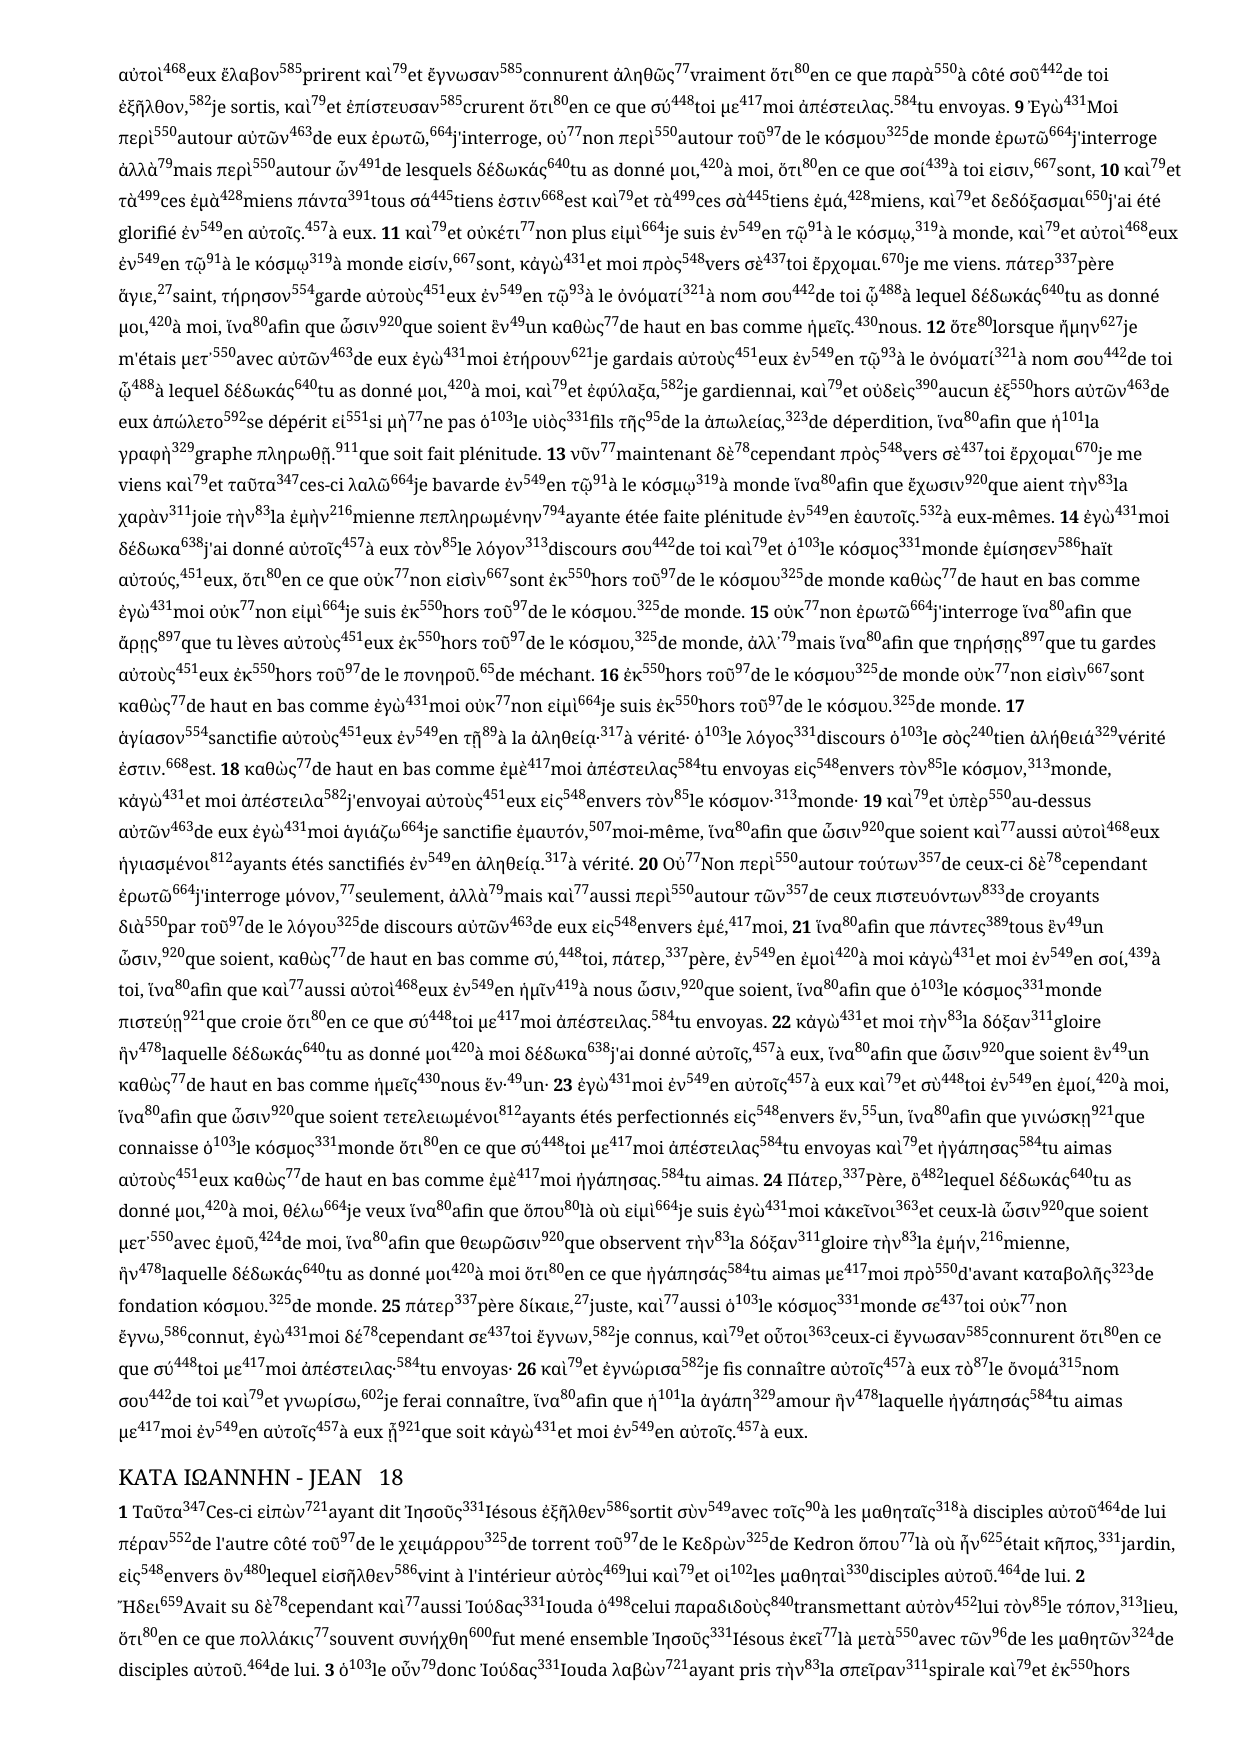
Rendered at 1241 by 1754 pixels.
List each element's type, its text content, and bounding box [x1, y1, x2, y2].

text 1 Ταῦτα347Ces-ci ἐλάλησεν586bavarda Ἰησοῦς331Iésous καὶ79et ἐπάρας721ayant surélevé τοὺς84les ὀφθαλμοὺς312yeux αὐτοῦ464de lui εἰς548envers τὸν85le οὐρανὸν313ciel εἶπεν·586dit· πάτερ,337père, ἐλήλυθεν642a venu ἡ101la ὥρα·329heure· δόξασόν554glorifie σου442de toi τὸν85le υἱόν,313fils, ἵνα80afin que ὁ103le υἱὸς331fils δοξάσῃ899que glorifie σέ,437toi, 2 καθὼς77de haut en bas comme ἔδωκας584tu donnas αὐτῷ458à lui ἐξουσίαν311autorité πάσης279de toute σαρκός,323de chair, ἵνα80afin que πᾶν375tout ὃ482lequel δέδωκας640tu as donné αὐτῷ458à lui δώσῃ899que donne αὐτοῖς457à eux ζωὴν311vie αἰώνιον.2éternelle. 3 αὕτη362celle-ci δέ78cependant ἐστιν668est ἡ101la αἰώνιος20éternelle ζωὴ329vie ἵνα77afin que γινώσκωσιν920que connaissent σὲ437toi τὸν85le μόνον115seul ἀληθινὸν4véritable θεὸν313Dieu καὶ79et ὃν480lequel ἀπέστειλας584tu envoyas Ἰησοῦν313Iésous Χριστόν.313Christ. 4 ἐγώ431moi σε437toi ἐδόξασα582je glorifiai ἐπὶ550sur τῆς95de la γῆς323de terre τὸ87le ἔργον315travail τελειώσας721ayant perfectionné ὃ482lequel δέδωκάς640tu as donné μοι420à moi ἵνα77afin que ποιήσω·895que je fasse· 5 καὶ79et νῦν77maintenant δόξασόν554glorifie με417moi σύ,448toi, πάτερ,337père, παρὰ549à côté σεαυτῷ520à toi-même τῇ89à la δόξῃ317à gloire ᾗ484à laquelle εἶχον621j'avais πρὸ550d'avant τοῦ360de ce τὸν85le κόσμον313monde εἶναι689être παρὰ549à côté σοί.439à toi. 6 Ἐφανέρωσά582Je rendis visible σου442de toi τὸ87le ὄνομα315nom τοῖς90à les ἀνθρώποις318à êtres humains οὓς479lesquels ἔδωκάς584tu donnas μοι420à moi ἐκ550hors τοῦ97de le κόσμου.325de monde. σοὶ439à toi ἦσαν624étaient κἀμοὶ420à et moi αὐτοὺς451eux ἔδωκας584tu donnas καὶ79et τὸν85le λόγον313discours σου442de toi τετήρηκαν.641ont gardé. 7 νῦν77maintenant ἔγνωκαν641ont connu ὅτι80en ce que πάντα391tous ὅσα481autant lesquels δέδωκάς640tu as donné μοι420à moi παρὰ550à côté σοῦ442de toi εἰσιν·667sont· 8 ὅτι80en ce que τὰ86les ῥήματα314oraux ἃ481lesquels ἔδωκάς584tu donnas μοι420à moi δέδωκα638j'ai donné αὐτοῖς,457à eux, καὶ79et αὐτοὶ468eux ἔλαβον585prirent καὶ79et ἔγνωσαν585connurent ἀληθῶς77vraiment ὅτι80en ce que παρὰ550à côté σοῦ442de toi ἐξῆλθον,582je sortis, καὶ79et ἐπίστευσαν585crurent ὅτι80en ce que σύ448toi με417moi ἀπέστειλας.584tu envoyas. 9 Ἐγὼ431Moi περὶ550autour αὐτῶν463de eux ἐρωτῶ,664j'interroge, οὐ77non περὶ550autour τοῦ97de le κόσμου325de monde ἐρωτῶ664j'interroge ἀλλὰ79mais περὶ550autour ὧν491de lesquels δέδωκάς640tu as donné μοι,420à moi, ὅτι80en ce que σοί439à toi εἰσιν,667sont, 10 καὶ79et τὰ499ces ἐμὰ428miens πάντα391tous σά445tiens ἐστιν668est καὶ79et τὰ499ces σὰ445tiens ἐμά,428miens, καὶ79et δεδόξασμαι650j'ai été glorifié ἐν549en αὐτοῖς.457à eux. 11 καὶ79et οὐκέτι77non plus εἰμὶ664je suis ἐν549en τῷ91à le κόσμῳ,319à monde, καὶ79et αὐτοὶ468eux ἐν549en τῷ91à le κόσμῳ319à monde εἰσίν,667sont, κἀγὼ431et moi πρὸς548vers σὲ437toi ἔρχομαι.670je me viens. πάτερ337père ἅγιε,27saint, τήρησον554garde αὐτοὺς451eux ἐν549en τῷ93à le ὀνόματί321à nom σου442de toi ᾧ488à lequel δέδωκάς640tu as donné μοι,420à moi, ἵνα80afin que ὦσιν920que soient ἓν49un καθὼς77de haut en bas comme ἡμεῖς.430nous. 12 ὅτε80lorsque ἤμην627je m'étais μετ᾽550avec αὐτῶν463de eux ἐγὼ431moi ἐτήρουν621je gardais αὐτοὺς451eux ἐν549en τῷ93à le ὀνόματί321à nom σου442de toi ᾧ488à lequel δέδωκάς640tu as donné μοι,420à moi, καὶ79et ἐφύλαξα,582je gardiennai, καὶ79et οὐδεὶς390aucun ἐξ550hors αὐτῶν463de eux ἀπώλετο592se dépérit εἰ551si μὴ77ne pas ὁ103le υἱὸς331fils τῆς95de la ἀπωλείας,323de déperdition, ἵνα80afin que ἡ101la γραφὴ329graphe πληρωθῇ.911que soit fait plénitude. 13 νῦν77maintenant δὲ78cependant πρὸς548vers σὲ437toi ἔρχομαι670je me viens καὶ79et ταῦτα347ces-ci λαλῶ664je bavarde ἐν549en τῷ91à le κόσμῳ319à monde ἵνα80afin que ἔχωσιν920que aient τὴν83la χαρὰν311joie τὴν83la ἐμὴν216mienne πεπληρωμένην794ayante étée faite plénitude ἐν549en ἑαυτοῖς.532à eux-mêmes. 14 ἐγὼ431moi δέδωκα638j'ai donné αὐτοῖς457à eux τὸν85le λόγον313discours σου442de toi καὶ79et ὁ103le κόσμος331monde ἐμίσησεν586haït αὐτούς,451eux, ὅτι80en ce que οὐκ77non εἰσὶν667sont ἐκ550hors τοῦ97de le κόσμου325de monde καθὼς77de haut en bas comme ἐγὼ431moi οὐκ77non εἰμὶ664je suis ἐκ550hors τοῦ97de le κόσμου.325de monde. 15 οὐκ77non ἐρωτῶ664j'interroge ἵνα80afin que ἄρῃς897que tu lèves αὐτοὺς451eux ἐκ550hors τοῦ97de le κόσμου,325de monde, ἀλλ᾽79mais ἵνα80afin que τηρήσῃς897que tu gardes αὐτοὺς451eux ἐκ550hors τοῦ97de le πονηροῦ.65de méchant. 16 ἐκ550hors τοῦ97de le κόσμου325de monde οὐκ77non εἰσὶν667sont καθὼς77de haut en bas comme ἐγὼ431moi οὐκ77non εἰμὶ664je suis ἐκ550hors τοῦ97de le κόσμου.325de monde. 17 ἁγίασον554sanctifie αὐτοὺς451eux ἐν549en τῇ89à la ἀληθείᾳ·317à vérité· ὁ103le λόγος331discours ὁ103le σὸς240tien ἀλήθειά329vérité ἐστιν.668est. 18 καθὼς77de haut en bas comme ἐμὲ417moi ἀπέστειλας584tu envoyas εἰς548envers τὸν85le κόσμον,313monde, κἀγὼ431et moi ἀπέστειλα582j'envoyai αὐτοὺς451eux εἰς548envers τὸν85le κόσμον·313monde· 19 καὶ79et ὑπὲρ550au-dessus αὐτῶν463de eux ἐγὼ431moi ἁγιάζω664je sanctifie ἐμαυτόν,507moi-même, ἵνα80afin que ὦσιν920que soient καὶ77aussi αὐτοὶ468eux ἡγιασμένοι812ayants étés sanctifiés ἐν549en ἀληθείᾳ.317à vérité. 20 Οὐ77Non περὶ550autour τούτων357de ceux-ci δὲ78cependant ἐρωτῶ664j'interroge μόνον,77seulement, ἀλλὰ79mais καὶ77aussi περὶ550autour τῶν357de ceux πιστευόντων833de croyants διὰ550par τοῦ97de le λόγου325de discours αὐτῶν463de eux εἰς548envers ἐμέ,417moi, 21 ἵνα80afin que πάντες389tous ἓν49un ὦσιν,920que soient, καθὼς77de haut en bas comme σύ,448toi, πάτερ,337père, ἐν549en ἐμοὶ420à moi κἀγὼ431et moi ἐν549en σοί,439à toi, ἵνα80afin que καὶ77aussi αὐτοὶ468eux ἐν549en ἡμῖν419à nous ὦσιν,920que soient, ἵνα80afin que ὁ103le κόσμος331monde πιστεύῃ921que croie ὅτι80en ce que σύ448toi με417moi ἀπέστειλας.584tu envoyas. 22 κἀγὼ431et moi τὴν83la δόξαν311gloire ἣν478laquelle δέδωκάς640tu as donné μοι420à moi δέδωκα638j'ai donné αὐτοῖς,457à eux, ἵνα80afin que ὦσιν920que soient ἓν49un καθὼς77de haut en bas comme ἡμεῖς430nous ἕν·49un· 23 ἐγὼ431moi ἐν549en αὐτοῖς457à eux καὶ79et σὺ448toi ἐν549en ἐμοί,420à moi, ἵνα80afin que ὦσιν920que soient τετελειωμένοι812ayants étés perfectionnés εἰς548envers ἕν,55un, ἵνα80afin que γινώσκῃ921que connaisse ὁ103le κόσμος331monde ὅτι80en ce que σύ448toi με417moi ἀπέστειλας584tu envoyas καὶ79et ἠγάπησας584tu aimas αὐτοὺς451eux καθὼς77de haut en bas comme ἐμὲ417moi ἠγάπησας.584tu aimas. 24 Πάτερ,337Père, ὃ482lequel δέδωκάς640tu as donné μοι,420à moi, θέλω664je veux ἵνα80afin que ὅπου80là où εἰμὶ664je suis ἐγὼ431moi κἀκεῖνοι363et ceux-là ὦσιν920que soient μετ᾽550avec ἐμοῦ,424de moi, ἵνα80afin que θεωρῶσιν920que observent τὴν83la δόξαν311gloire τὴν83la ἐμήν,216mienne, ἣν478laquelle δέδωκάς640tu as donné μοι420à moi ὅτι80en ce que ἠγάπησάς584tu aimas με417moi πρὸ550d'avant καταβολῆς323de fondation κόσμου.325de monde. 25 πάτερ337père δίκαιε,27juste, καὶ77aussi ὁ103le κόσμος331monde σε437toi οὐκ77non ἔγνω,586connut, ἐγὼ431moi δέ78cependant σε437toi ἔγνων,582je connus, καὶ79et οὗτοι363ceux-ci ἔγνωσαν585connurent ὅτι80en ce que σύ448toi με417moi ἀπέστειλας·584tu envoyas· 26 καὶ79et ἐγνώρισα582je fis connaître αὐτοῖς457à eux τὸ87le ὄνομά315nom σου442de toi καὶ79et γνωρίσω,602je ferai connaître, ἵνα80afin que ἡ101la ἀγάπη329amour ἣν478laquelle ἠγάπησάς584tu aimas με417moi ἐν549en αὐτοῖς457à eux ᾖ921que soit κἀγὼ431et moi ἐν549en αὐτοῖς.457à eux. [118, 59, 1181, 1444]
text ΚΑΤΑ ΙΩΑΝΝΗΝ - JEAN 18 [118, 1462, 1181, 1492]
